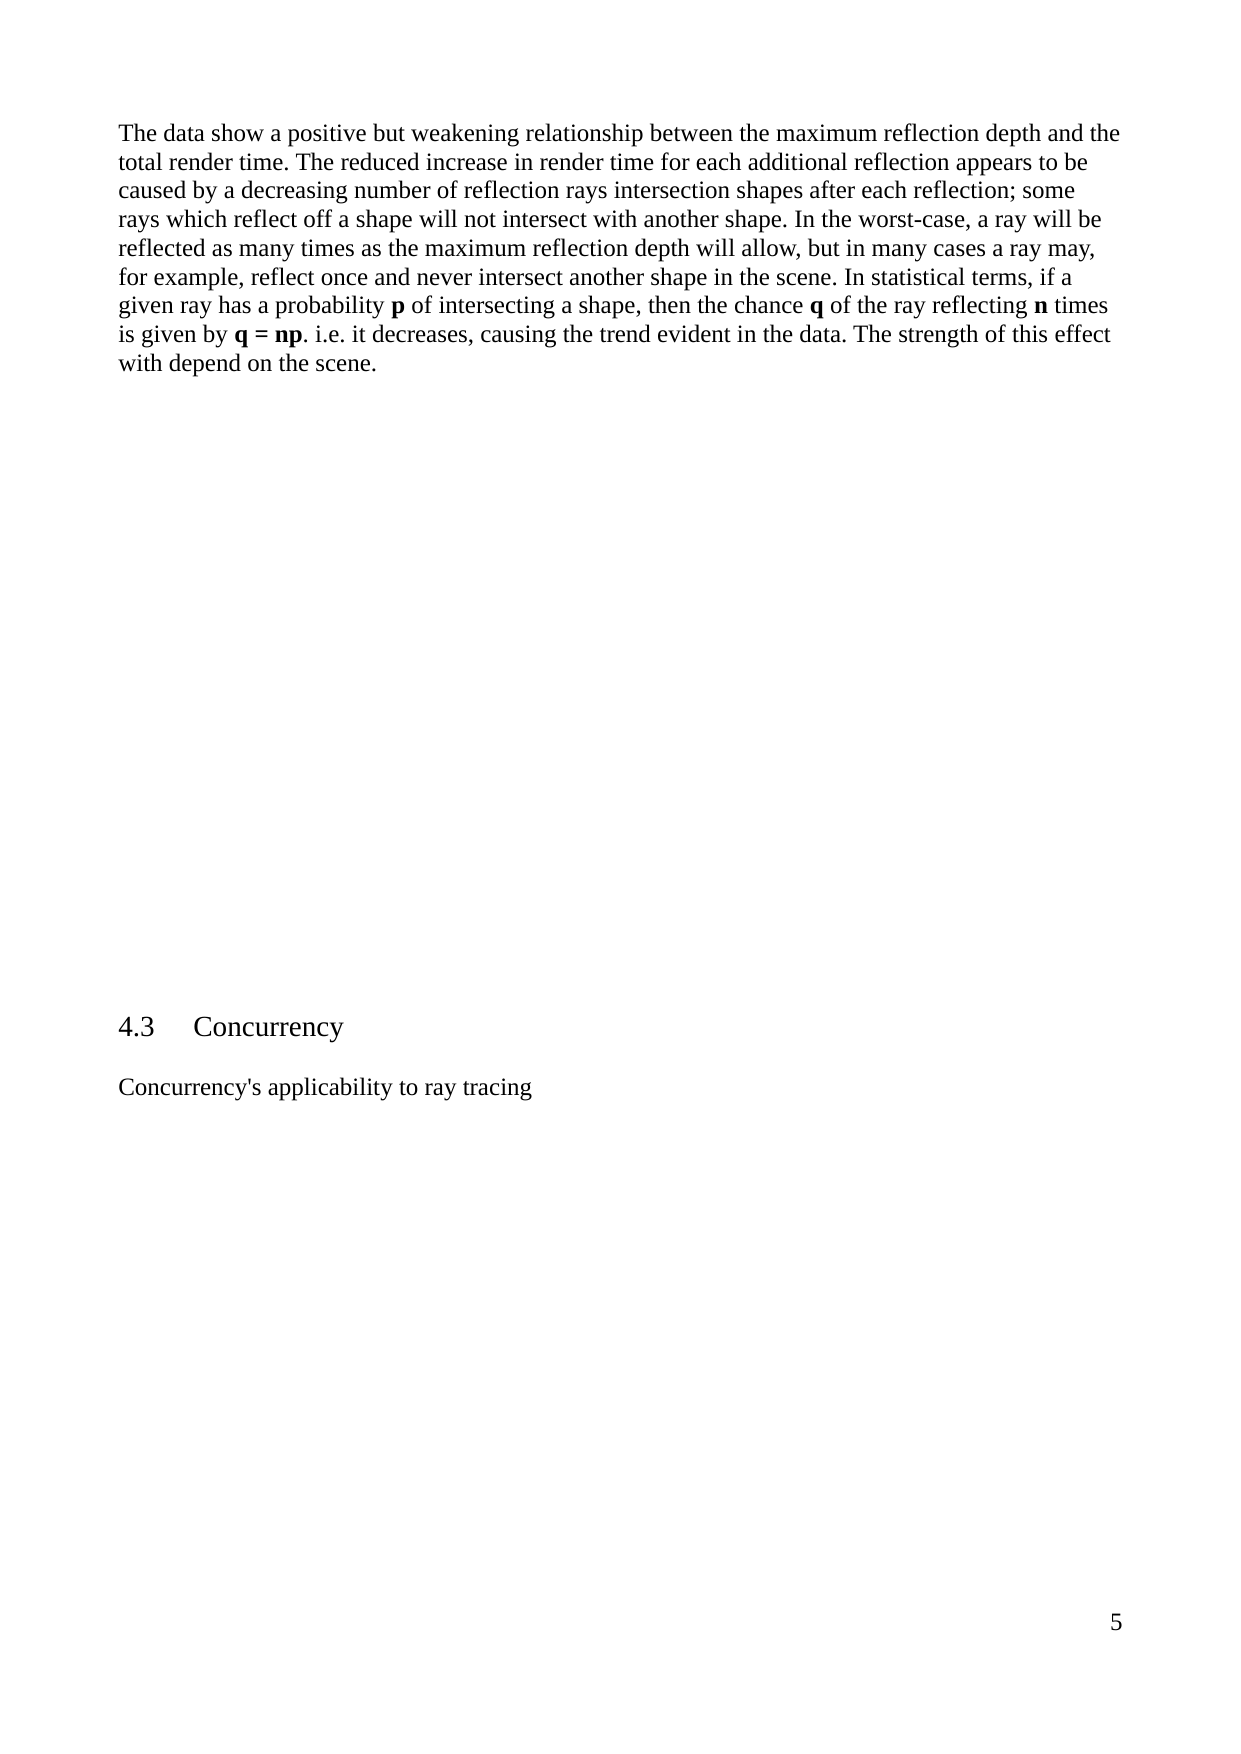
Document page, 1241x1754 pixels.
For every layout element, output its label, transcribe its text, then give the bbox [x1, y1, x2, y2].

text Concurrency's applicability to ray tracing [118, 1072, 1122, 1100]
text 4.3 Concurrency [118, 1009, 1122, 1043]
text The data show a positive but weakening relationship between the maximum reflection depth and the total render time. The reduced increase in render time for each additional reflection appears to be caused by a decreasing number of reflection rays intersection shapes after each reflection; some rays which reflect off a shape will not intersect with another shape. In the worst-case, a ray will be reflected as many times as the maximum reflection depth will allow, but in many cases a ray may, for example, reflect once and never intersect another shape in the scene. In statistical terms, if a given ray has a probability p of intersecting a shape, then the chance q of the ray reflecting n times is given by q = np. i.e. it decreases, causing the trend evident in the data. The strength of this effect with depend on the scene. [118, 118, 1122, 377]
